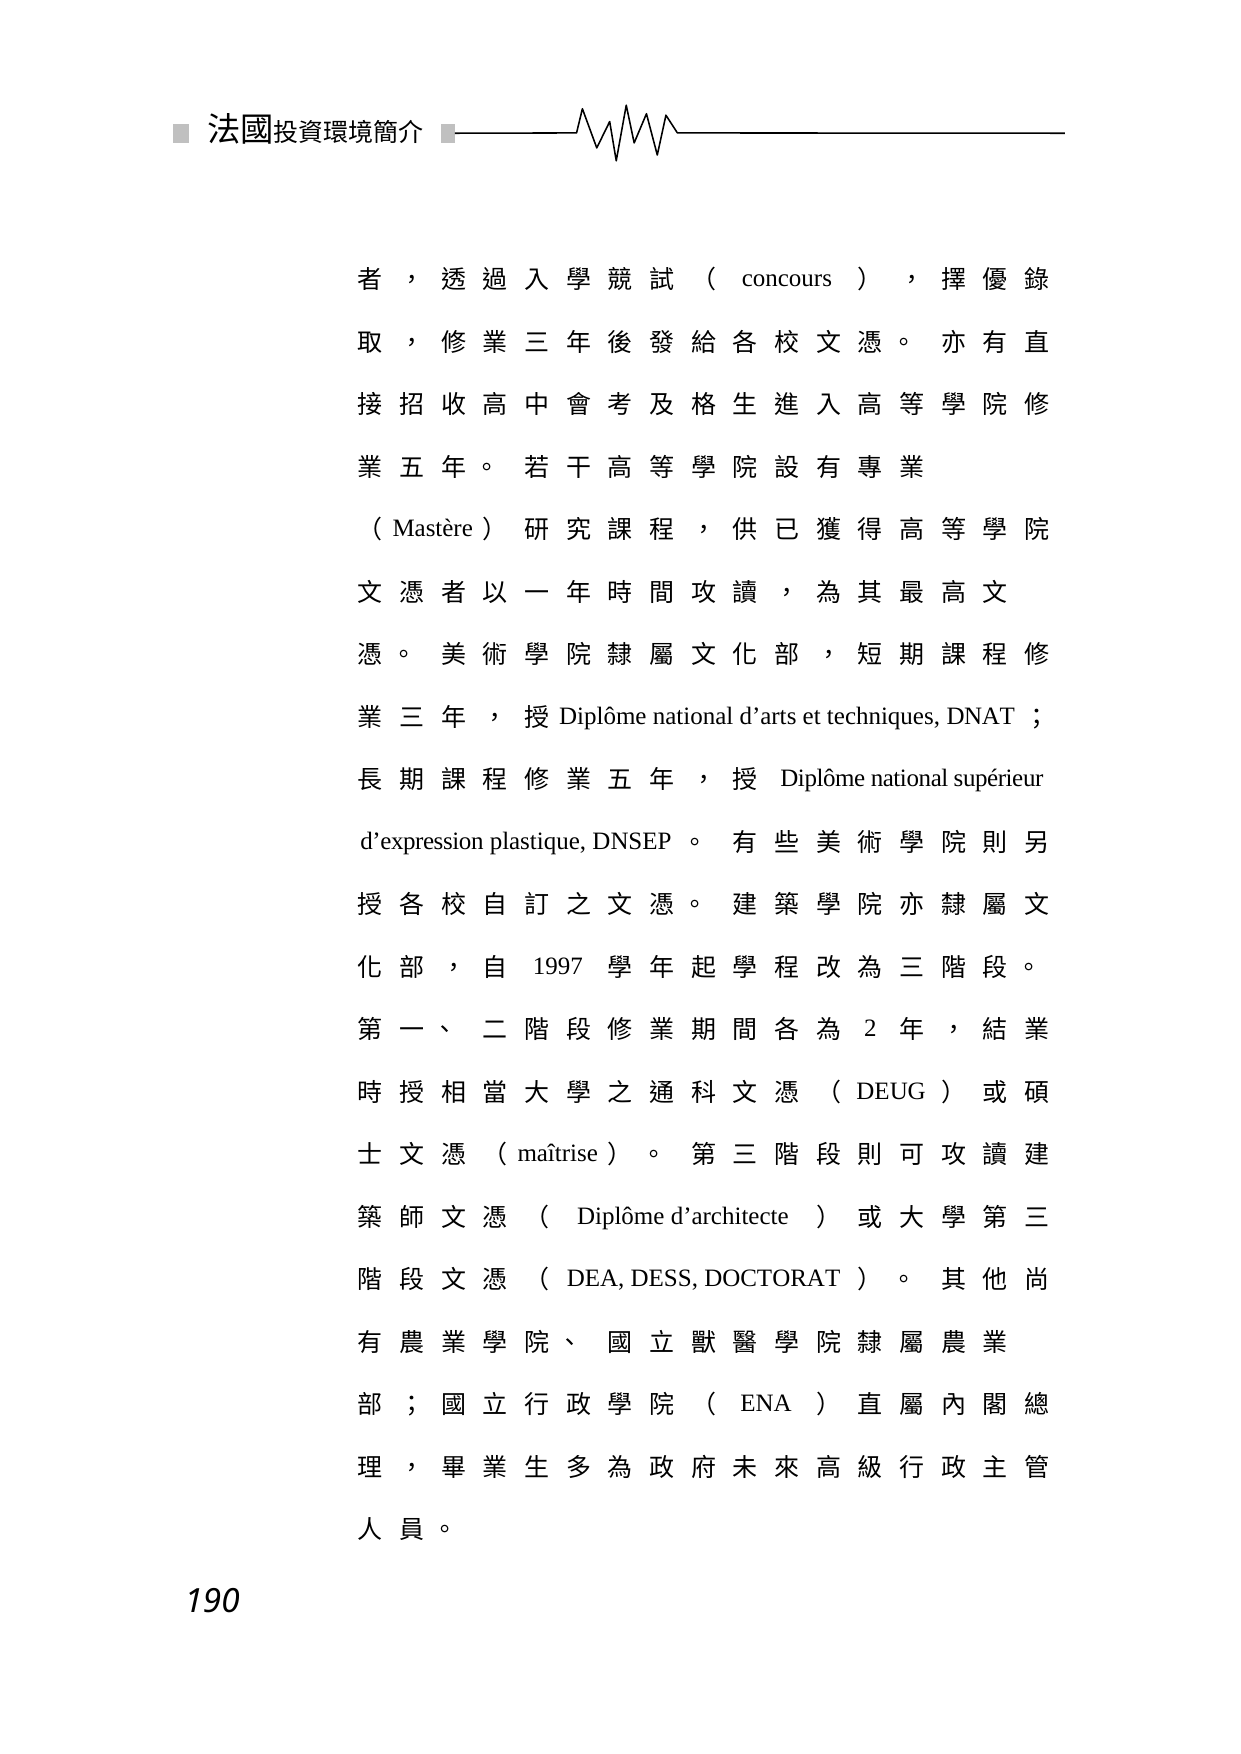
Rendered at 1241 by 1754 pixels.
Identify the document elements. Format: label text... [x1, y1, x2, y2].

text 者，透過入學競試（concours），擇優錄取，修業三年後發給各校文憑。亦有直接招收高中會考及格生進入高等學院修業五年。若干高等學院設有專業（Mastère）研究課程，供已獲得高等學院文憑者以一年時間攻讀，為其最高文憑。美術學院隸屬文化部，短期課程修業三年，授Diplôme national d’arts et techniques, DNAT；長期課程修業五年，授Diplôme national supérieur d’expression plastique, DNSEP。有些美術學院則另授各校自訂之文憑。建築學院亦隸屬文化部，自1997學年起學程改為三階段。第一、二階段修業期間各為2年，結業時授相當大學之通科文憑（DEUG）或碩士文憑（maîtrise）。第三階段則可攻讀建築師文憑（Diplôme d’architecte）或大學第三階段文憑（DEA, DESS, DOCTORAT）。其他尚有農業學院、國立獸醫學院隸屬農業部；國立行政學院（ENA）直屬內閣總理，畢業生多為政府未來高級行政主管人員。 [281, 236, 1058, 1549]
